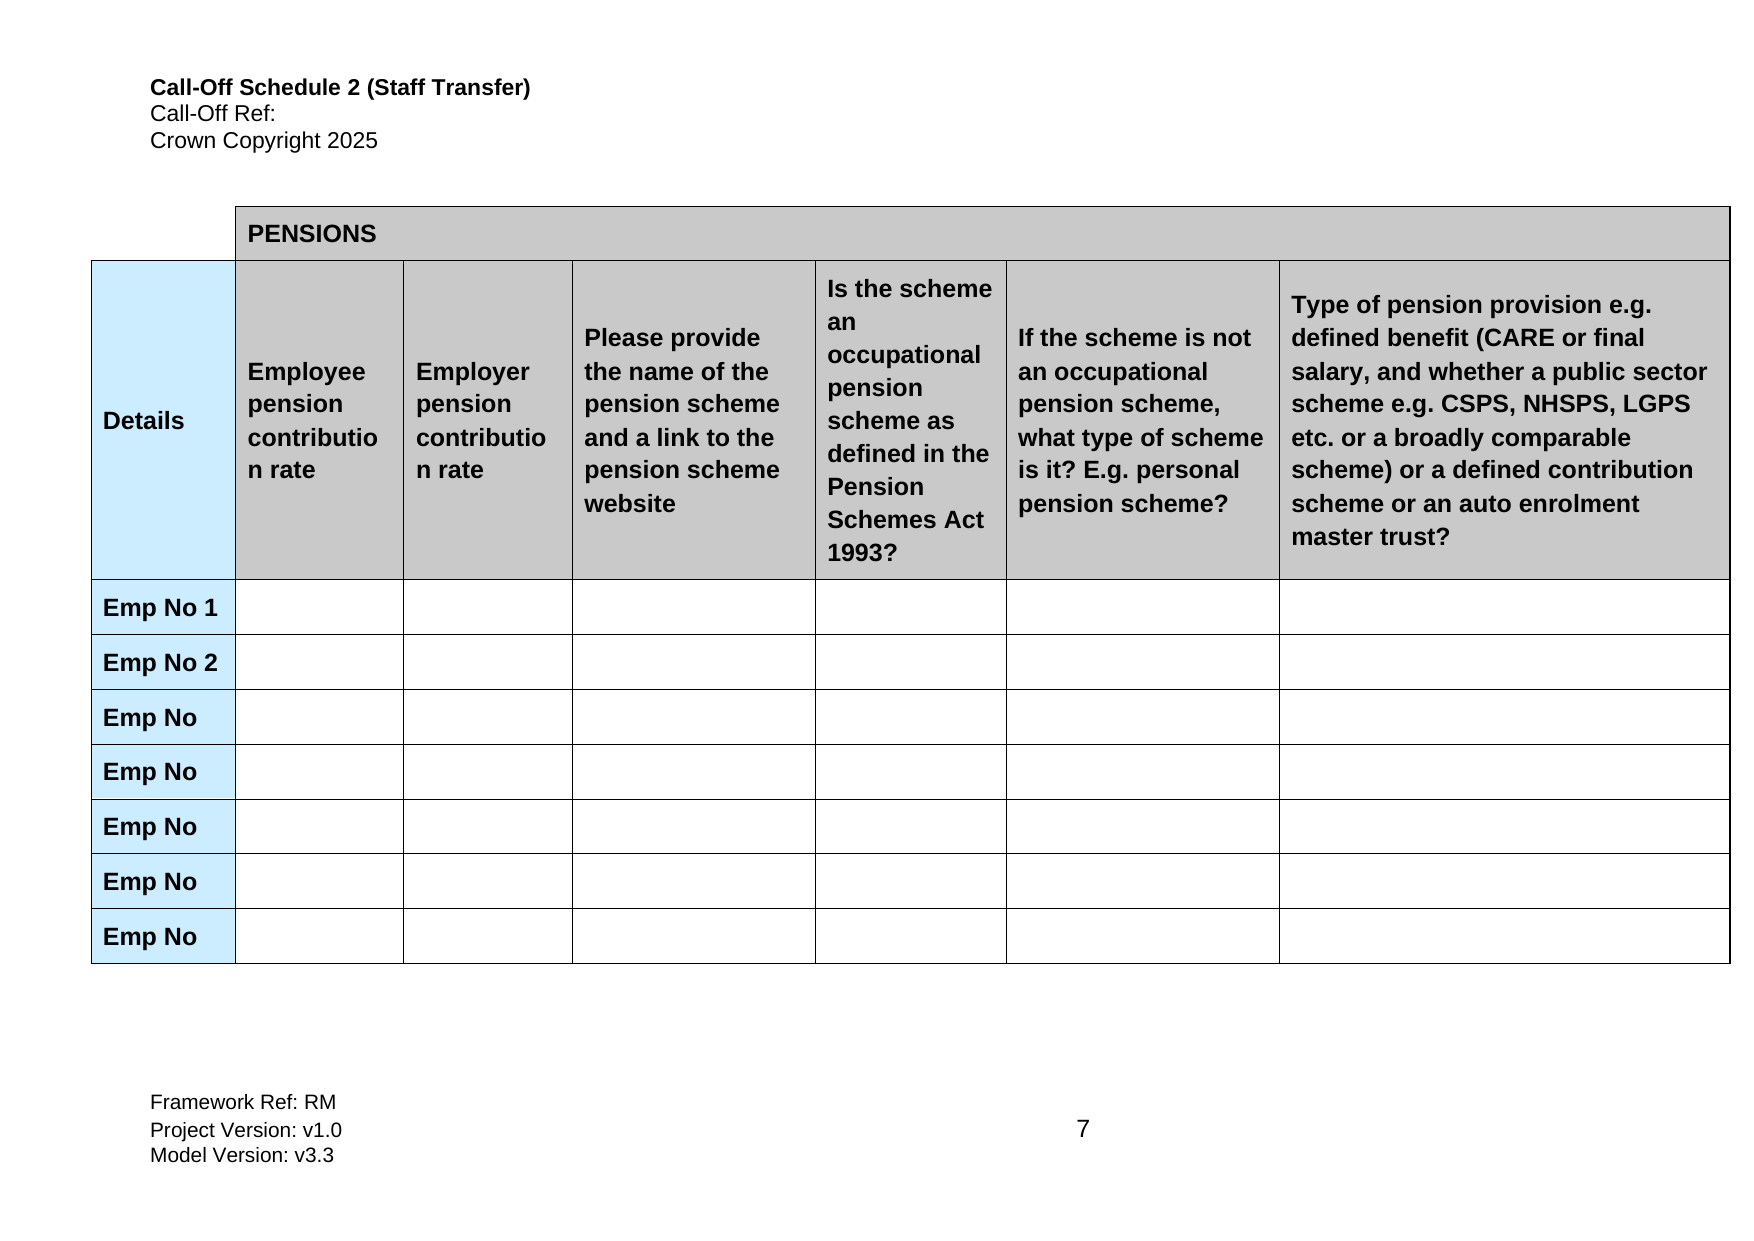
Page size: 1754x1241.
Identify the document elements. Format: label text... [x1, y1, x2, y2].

table_cell [404, 745, 572, 798]
table_cell Please provide the name of the pension scheme and a link to the pension scheme website [573, 261, 815, 579]
table_cell Type of pension provision e.g. defined benefit (CARE or final salary, and whether a public sector scheme e.g. CSPS, NHSPS, LGPS etc. or a broadly comparable scheme) or a defined contribution scheme or an auto enrolment master trust? [1280, 261, 1729, 579]
table_cell [1280, 854, 1729, 908]
table_cell If the scheme is not an occupational pension scheme, what type of scheme is it? E.g. personal pension scheme? [1007, 261, 1279, 579]
table_cell [1280, 745, 1729, 798]
table_cell Emp No [92, 854, 235, 908]
table_cell [1007, 580, 1279, 634]
table_cell Employer pension contribution rate [404, 261, 572, 579]
table_cell [816, 854, 1006, 908]
table_cell [1007, 745, 1279, 798]
table_cell [1280, 690, 1729, 744]
table_cell [1280, 635, 1729, 689]
table_header PENSIONS [236, 207, 1729, 260]
table_cell [1007, 909, 1279, 963]
table_cell [816, 800, 1006, 853]
table_cell [1280, 800, 1729, 853]
table_cell Emp No 1 [92, 580, 235, 634]
table_cell [573, 580, 815, 634]
table_cell [404, 854, 572, 908]
table_cell [816, 580, 1006, 634]
table_cell [1280, 909, 1729, 963]
table_cell Details [92, 261, 235, 579]
table_cell [816, 690, 1006, 744]
table_cell [236, 854, 403, 908]
table_cell [1007, 635, 1279, 689]
table_cell [1280, 580, 1729, 634]
table_cell [1007, 800, 1279, 853]
table_cell [236, 800, 403, 853]
table_cell [404, 635, 572, 689]
table_cell [573, 854, 815, 908]
table_cell [816, 909, 1006, 963]
table_cell [404, 800, 572, 853]
table_cell Emp No [92, 745, 235, 798]
table_cell [573, 909, 815, 963]
table_cell [573, 800, 815, 853]
table_cell [236, 690, 403, 744]
table_cell Emp No [92, 800, 235, 853]
table_cell [573, 635, 815, 689]
table_cell [1007, 854, 1279, 908]
table_cell [573, 690, 815, 744]
table_cell [404, 580, 572, 634]
table_cell [236, 745, 403, 798]
table_cell Employee pension contribution rate [236, 261, 403, 579]
table_cell [404, 909, 572, 963]
table_cell Emp No 2 [92, 635, 235, 689]
table_cell [236, 580, 403, 634]
table_cell [573, 745, 815, 798]
table_cell Is the scheme an occupational pension scheme as defined in the Pension Schemes Act 1993? [816, 261, 1006, 579]
table_cell [236, 635, 403, 689]
table_cell [816, 745, 1006, 798]
table_cell [236, 909, 403, 963]
table_cell [1007, 690, 1279, 744]
table_header [91, 206, 235, 260]
table_cell [404, 690, 572, 744]
table_cell Emp No [92, 909, 235, 963]
table_cell [816, 635, 1006, 689]
table_cell Emp No [92, 690, 235, 744]
